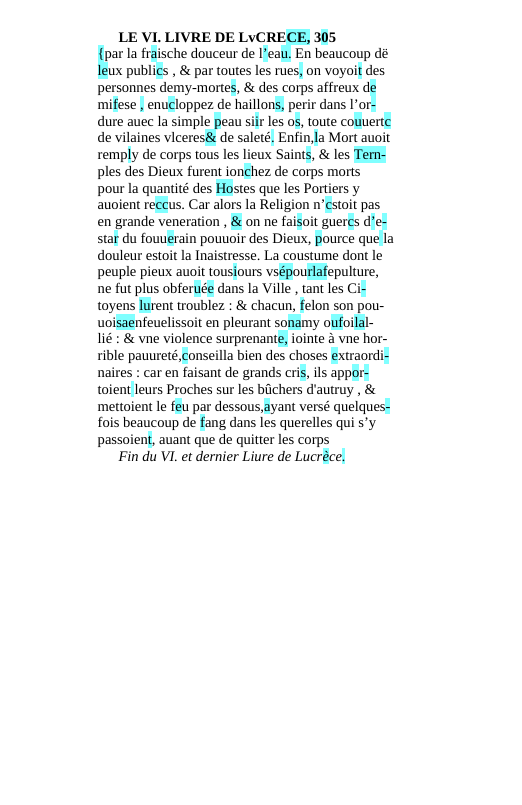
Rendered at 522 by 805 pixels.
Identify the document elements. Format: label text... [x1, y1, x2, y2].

text LE VI. LIVRE DE LvCRECE, 305 {par la fraische douceur de l’eau. En beaucoup dë leux publics , & par toutes les rues, on voyoit des personnes demy-mortes, & des corps affreux de mifese , enucloppez de haillons, perir dans l’or- dure auec la simple peau siir les os, toute couuertc de vilaines vlceres& de saleté. Enfin,la Mort auoit remply de corps tous les lieux Saints, & les Tern- ples des Dieux furent ionchez de corps morts pour la quantité des Hostes que les Portiers y auoient reccus. Car alors la Religion n’cstoit pas en grande veneration , & on ne faisoit guercs d’e- star du fouuerain pouuoir des Dieux, pource que la douleur estoit la Inaistresse. La coustume dont le peuple pieux auoit tousiours vsépourlafepulture, ne fut plus obferuée dans la Ville , tant les Ci- toyens lurent troublez : & chacun, felon son pou- uoisaenfeuelissoit en pleurant sonamy oufoilal- lié : & vne violence surprenante, iointe à vne hor- rible pauureté,conseilla bien des choses extraordi- naires : car en faisant de grands cris, ils appor- toient leurs Proches sur les bûchers d'autruy , & mettoient le feu par dessous,ayant versé quelques- fois beaucoup de fang dans les querelles qui s’y passoient, auant que de quitter les corps [97, 28, 465, 448]
text Fin du VI. et dernier Liure de Lucrèce. [97, 448, 465, 464]
